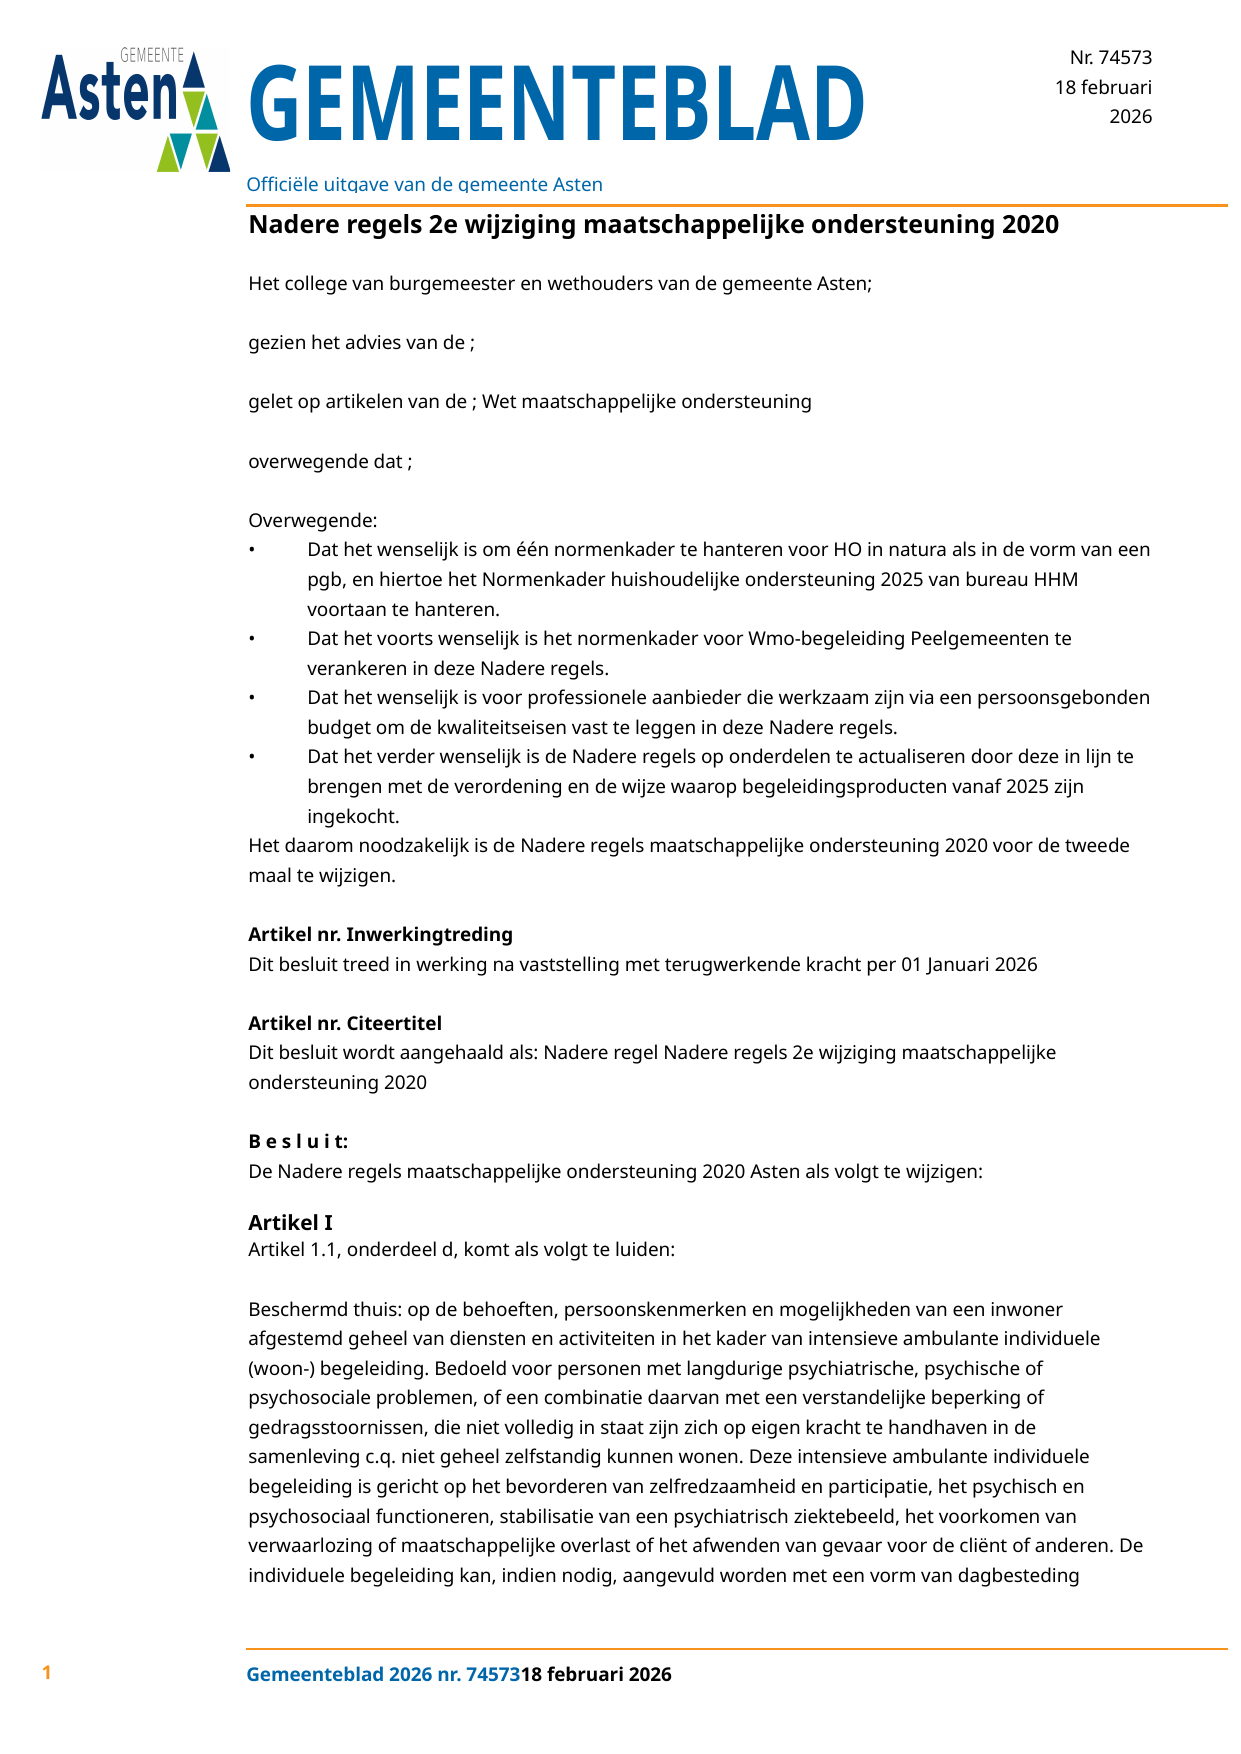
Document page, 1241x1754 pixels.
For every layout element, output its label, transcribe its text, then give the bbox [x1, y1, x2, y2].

text Artikel I [248, 1208, 1152, 1237]
text Artikel 1.1, onderdeel d, komt als volgt te luiden: [248, 1237, 1152, 1262]
text Dit besluit wordt aangehaald als: Nadere regel Nadere regels 2e wijziging maatschappelijke ondersteuning 2020 [248, 1039, 1152, 1095]
text Artikel nr. Citeertitel [248, 1010, 1152, 1036]
text Nadere regels 2e wijziging maatschappelijke ondersteuning 2020 [248, 207, 1152, 241]
list Dat het verder wenselijk is de Nadere regels op onderdelen te actualiseren door deze in lijn te brengen met de verordening en de wijze waarop begeleidingsproducten vanaf 2025 zijn ingekocht. [248, 744, 1152, 828]
list Dat het wenselijk is om één normenkader te hanteren voor HO in natura als in de vorm van een pgb, en hiertoe het Normenkader huishoudelijke ondersteuning 2025 van bureau HHM voortaan te hanteren. [248, 537, 1152, 621]
text Het daarom noodzakelijk is de Nadere regels maatschappelijke ondersteuning 2020 voor de tweede maal te wijzigen. [248, 832, 1152, 888]
text Overwegende: [248, 507, 1152, 533]
text Beschermd thuis: op de behoeften, persoonskenmerken en mogelijkheden van een inwoner afgestemd geheel van diensten en activiteiten in het kader van intensieve ambulante individuele (woon-) begeleiding. Bedoeld voor personen met langdurige psychiatrische, psychische of psychosociale problemen, of een combinatie daarvan met een verstandelijke beperking of gedragsstoornissen, die niet volledig in staat zijn zich op eigen kracht te handhaven in de samenleving c.q. niet geheel zelfstandig kunnen wonen. Deze intensieve ambulante individuele begeleiding is gericht op het bevorderen van zelfredzaamheid en participatie, het psychisch en psychosociaal functioneren, stabilisatie van een psychiatrisch ziektebeeld, het voorkomen van verwaarlozing of maatschappelijke overlast of het afwenden van gevaar voor de cliënt of anderen. De individuele begeleiding kan, indien nodig, aangevuld worden met een vorm van dagbesteding [248, 1296, 1152, 1588]
text overwegende dat ; [248, 448, 1152, 473]
list Dat het wenselijk is voor professionele aanbieder die werkzaam zijn via een persoonsgebonden budget om de kwaliteitseisen vast te leggen in deze Nadere regels. [248, 684, 1152, 740]
text gelet op artikelen van de ; Wet maatschappelijke ondersteuning [248, 389, 1152, 414]
text Het college van burgemeester en wethouders van de gemeente Asten; [248, 270, 1152, 296]
list Dat het voorts wenselijk is het normenkader voor Wmo-begeleiding Peelgemeenten te verankeren in deze Nadere regels. [248, 625, 1152, 681]
text B e s l u i t: [248, 1128, 1152, 1154]
text gezien het advies van de ; [248, 329, 1152, 355]
text Dit besluit treed in werking na vaststelling met terugwerkende kracht per 01 Januari 2026 [248, 951, 1152, 976]
picture [41, 47, 231, 172]
text Artikel nr. Inwerkingtreding [248, 921, 1152, 947]
text De Nadere regels maatschappelijke ondersteuning 2020 Asten als volgt te wijzigen: [248, 1158, 1152, 1183]
